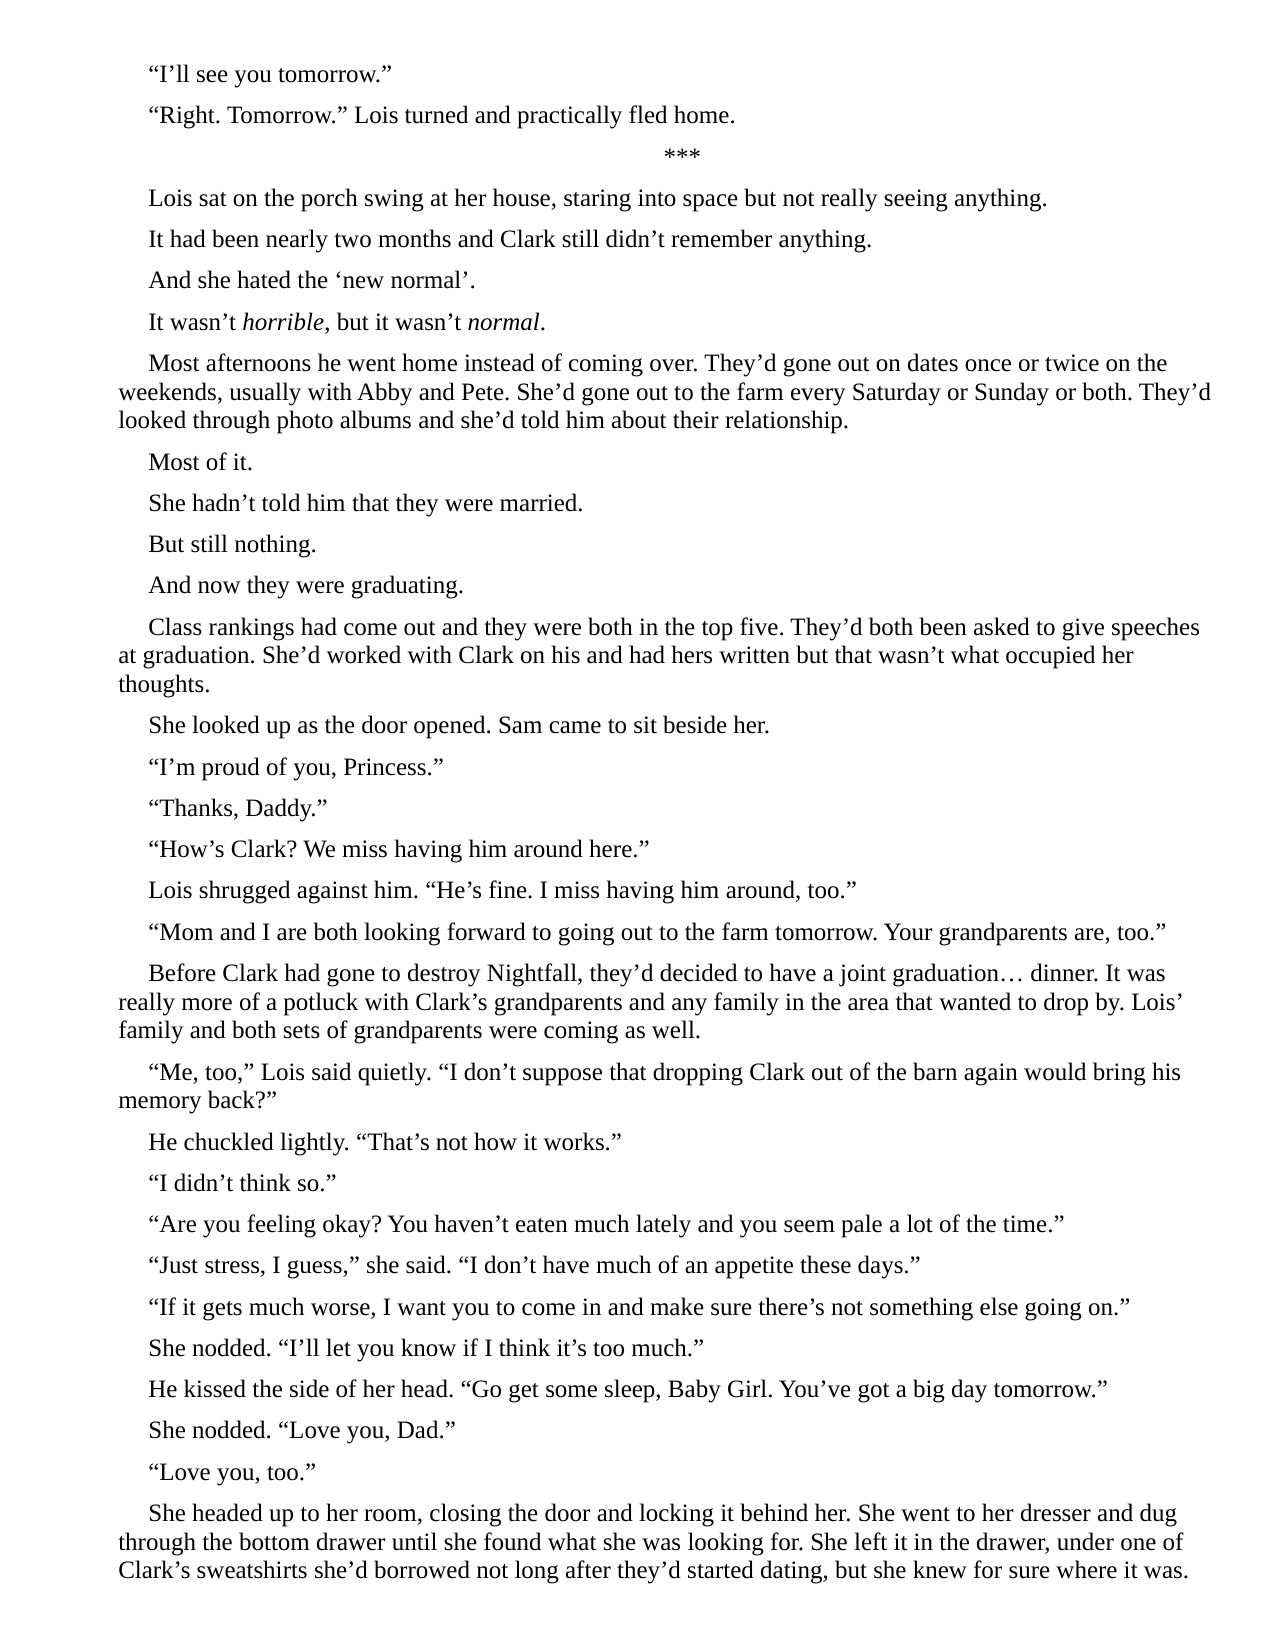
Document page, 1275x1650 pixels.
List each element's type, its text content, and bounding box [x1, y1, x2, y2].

text She headed up to her room, closing the door and locking it behind her. She went to her dresser and dug through the bottom drawer until she found what she was looking for. She left it in the drawer, under one of Clark’s sweatshirts she’d borrowed not long after they’d started dating, but she knew for sure where it was. [118, 1498, 1216, 1584]
text She hadn’t told him that they were married. [118, 488, 1216, 517]
text “I didn’t think so.” [118, 1168, 1216, 1197]
text “Are you feeling okay? You haven’t eaten much lately and you seem pale a lot of the time.” [118, 1209, 1216, 1238]
text It wasn’t horrible, but it wasn’t normal. [118, 307, 1216, 335]
text She nodded. “I’ll let you know if I think it’s too much.” [118, 1333, 1216, 1362]
text Class rankings had come out and they were both in the top five. They’d both been asked to give speeches at graduation. She’d worked with Clark on his and had hers written but that wasn’t what occupied her thoughts. [118, 612, 1216, 698]
text “Right. Tomorrow.” Lois turned and practically fled home. [118, 100, 1216, 129]
text “Just stress, I guess,” she said. “I don’t have much of an appetite these days.” [118, 1250, 1216, 1279]
text She nodded. “Love you, Dad.” [118, 1415, 1216, 1444]
text Before Clark had gone to destroy Nightfall, they’d decided to have a joint graduation… dinner. It was really more of a potluck with Clark’s grandparents and any family in the area that wanted to drop by. Lois’ family and both sets of grandparents were coming as well. [118, 958, 1216, 1044]
text He kissed the side of her head. “Go get some sleep, Baby Girl. You’ve got a big day tomorrow.” [118, 1374, 1216, 1403]
text “Mom and I are both looking forward to going out to the farm tomorrow. Your grandparents are, too.” [118, 917, 1216, 945]
text “How’s Clark? We miss having him around here.” [118, 834, 1216, 863]
text “If it gets much worse, I want you to come in and make sure there’s not something else going on.” [118, 1292, 1216, 1320]
text “Love you, too.” [118, 1457, 1216, 1485]
text He chuckled lightly. “That’s not how it works.” [118, 1127, 1216, 1155]
text “Me, too,” Lois said quietly. “I don’t suppose that dropping Clark out of the barn again would bring his memory back?” [118, 1057, 1216, 1114]
text But still nothing. [118, 529, 1216, 558]
text Most afternoons he went home instead of coming over. They’d gone out on dates once or twice on the weekends, usually with Abby and Pete. She’d gone out to the farm every Saturday or Sunday or both. They’d looked through photo albums and she’d told him about their relationship. [118, 348, 1216, 434]
text And now they were graduating. [118, 570, 1216, 599]
text “I’m proud of you, Princess.” [118, 752, 1216, 780]
text And she hated the ‘new normal’. [118, 265, 1216, 294]
text *** [118, 142, 1216, 170]
text “Thanks, Daddy.” [118, 793, 1216, 822]
text “I’ll see you tomorrow.” [118, 59, 1216, 88]
text It had been nearly two months and Clark still didn’t remember anything. [118, 224, 1216, 253]
text Lois shrugged against him. “He’s fine. I miss having him around, too.” [118, 875, 1216, 904]
text Most of it. [118, 447, 1216, 475]
text She looked up as the door opened. Sam came to sit beside her. [118, 710, 1216, 739]
text Lois sat on the porch swing at her house, staring into space but not really seeing anything. [118, 183, 1216, 212]
